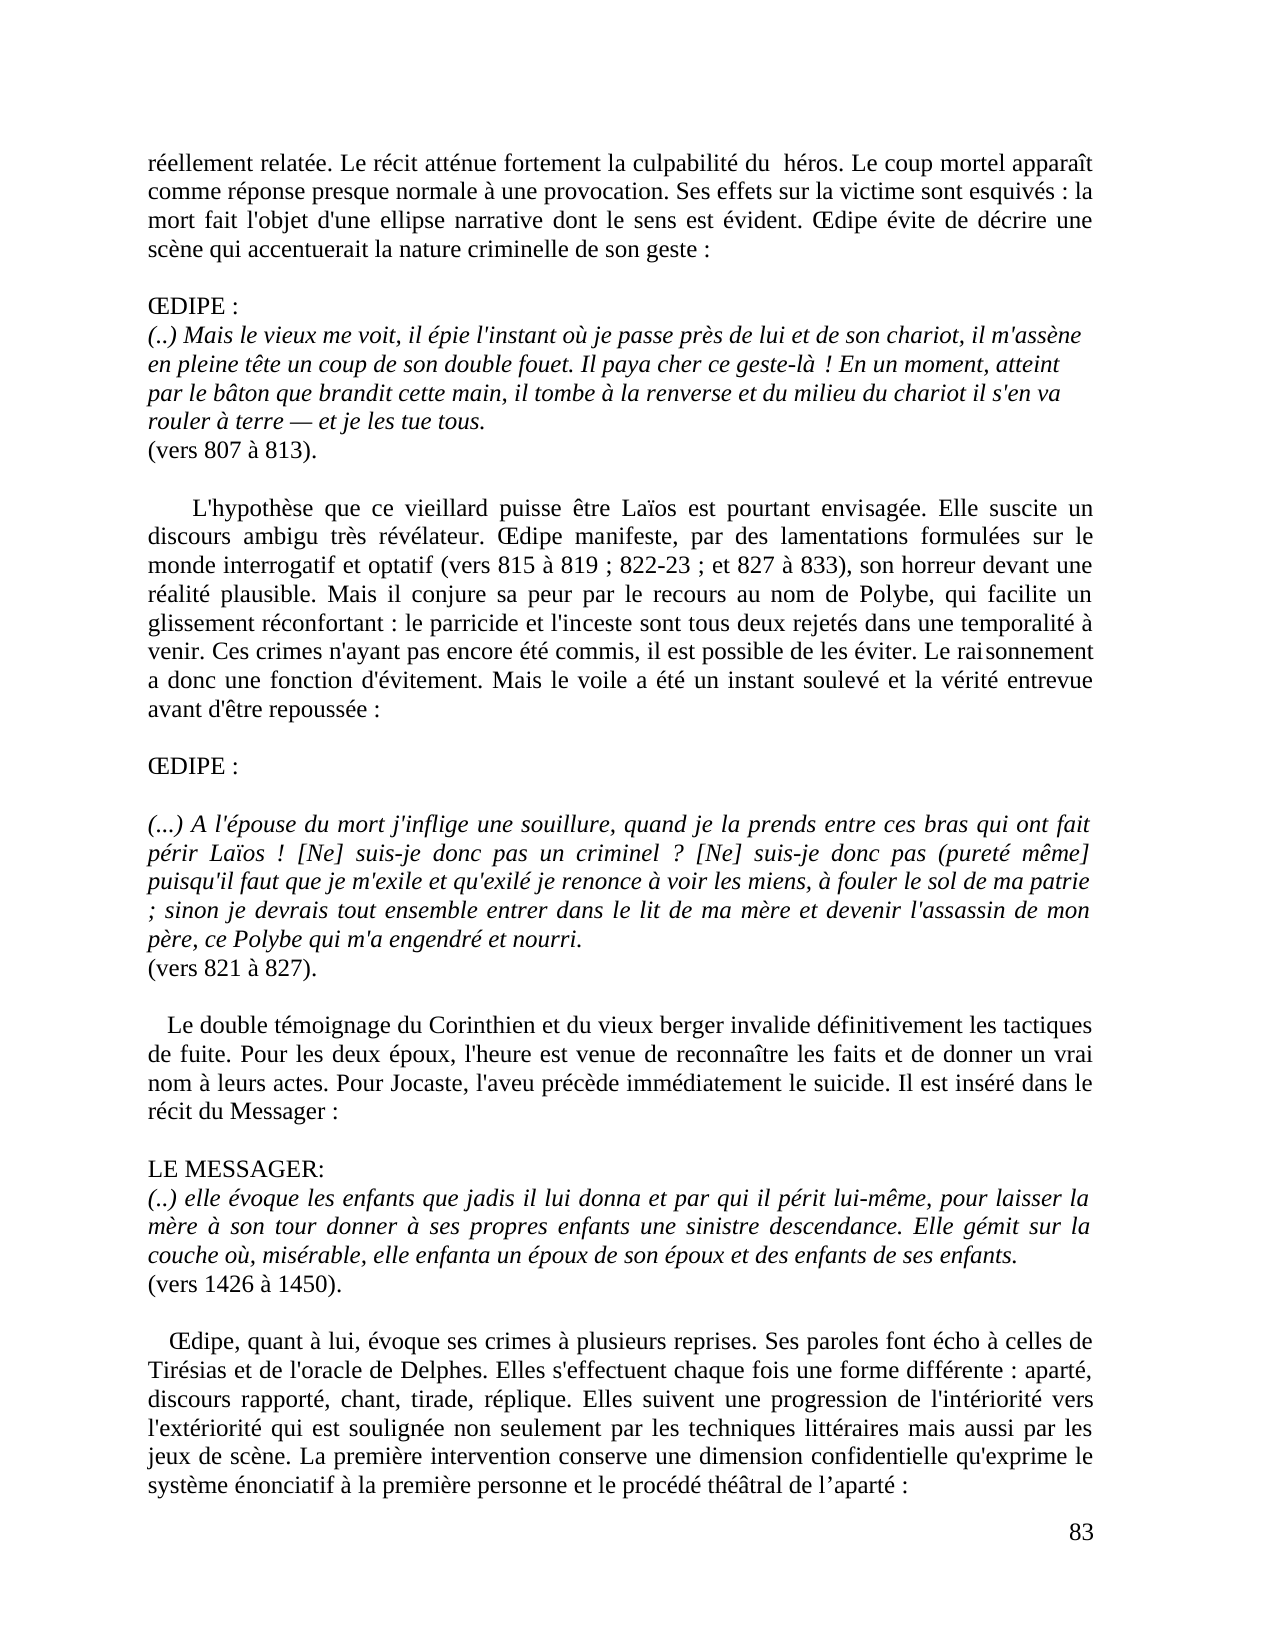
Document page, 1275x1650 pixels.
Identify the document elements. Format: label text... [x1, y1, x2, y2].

text (..) Mais le vieux me voit, il épie l'instant où je passe près de lui et de son chariot, il m'assène en pleine tête un coup de son double fouet. Il paya cher ce geste-là ! En un moment, atteint par le bâton que brandit cette main, il tombe à la renverse et du milieu du chariot il s'en va rouler à terre — et je les tue tous. [148, 320, 1094, 435]
text (..) elle évoque les enfants que jadis il lui donna et par qui il périt lui-même, pour laisser la mère à son tour donner à ses propres enfants une sinistre descendance. Elle gémit sur la couche où, misérable, elle enfanta un époux de son époux et des enfants de ses enfants. [148, 1183, 1094, 1269]
text (vers 807 à 813). [148, 435, 1094, 464]
text (vers 1426 à 1450). [148, 1269, 1094, 1298]
text ŒDIPE : [148, 751, 1094, 780]
text LE MESSAGER: [148, 1154, 1094, 1183]
text ŒDIPE : [148, 291, 1094, 320]
text réellement relatée. Le récit atténue fortement la culpabilité du héros. Le coup mortel apparaît comme réponse presque normale à une provocation. Ses effets sur la victime sont esquivés : la mort fait l'objet d'une ellipse narrative dont le sens est évident. Œdipe évite de décrire une scène qui accentuerait la nature criminelle de son geste : [148, 148, 1094, 263]
text Œdipe, quant à lui, évoque ses crimes à plusieurs reprises. Ses paroles font écho à celles de Tirésias et de l'oracle de Delphes. Elles s'effectuent chaque fois une forme différente : aparté, discours rap­porté, chant, tirade, réplique. Elles suivent une progression de l'in­tériorité vers l'extériorité qui est soulignée non seulement par les techniques littéraires mais aussi par les jeux de scène. La première intervention conserve une dimension confidentielle qu'exprime le système énonciatif à la première personne et le procédé théâtral de l’aparté : [148, 1326, 1094, 1499]
text (...) A l'épouse du mort j'inflige une souillure, quand je la prends entre ces bras qui ont fait périr Laïos ! [Ne] suis-je donc pas un criminel ? [Ne] suis-je donc pas (pureté même] puisqu'il faut que je m'exile et qu'exilé je renonce à voir les miens, à fouler le sol de ma patrie ; sinon je devrais tout ensemble entrer dans le lit de ma mère et devenir l'assassin de mon père, ce Polybe qui m'a engendré et nourri. [148, 809, 1094, 953]
text (vers 821 à 827). [148, 953, 1094, 981]
text L'hypothèse que ce vieillard puisse être Laïos est pourtant envi­sagée. Elle suscite un discours ambigu très révélateur. Œdipe ma­nifeste, par des lamentations formulées sur le monde interrogatif et optatif (vers 815 à 819 ; 822-23 ; et 827 à 833), son horreur devant une réalité plausible. Mais il conjure sa peur par le recours au nom de Polybe, qui facilite un glissement réconfortant : le parricide et l'in­ceste sont tous deux rejetés dans une temporalité à venir. Ces crimes n'ayant pas encore été commis, il est possible de les éviter. Le rai­sonnement a donc une fonction d'évitement. Mais le voile a été un instant soulevé et la vérité entrevue avant d'être repoussée : [148, 493, 1094, 723]
text Le double témoignage du Corinthien et du vieux berger invalide définitivement les tactiques de fuite. Pour les deux époux, l'heure est venue de reconnaître les faits et de donner un vrai nom à leurs actes. Pour Jocaste, l'aveu précède immédiatement le suicide. Il est inséré dans le récit du Messager : [148, 1010, 1094, 1125]
